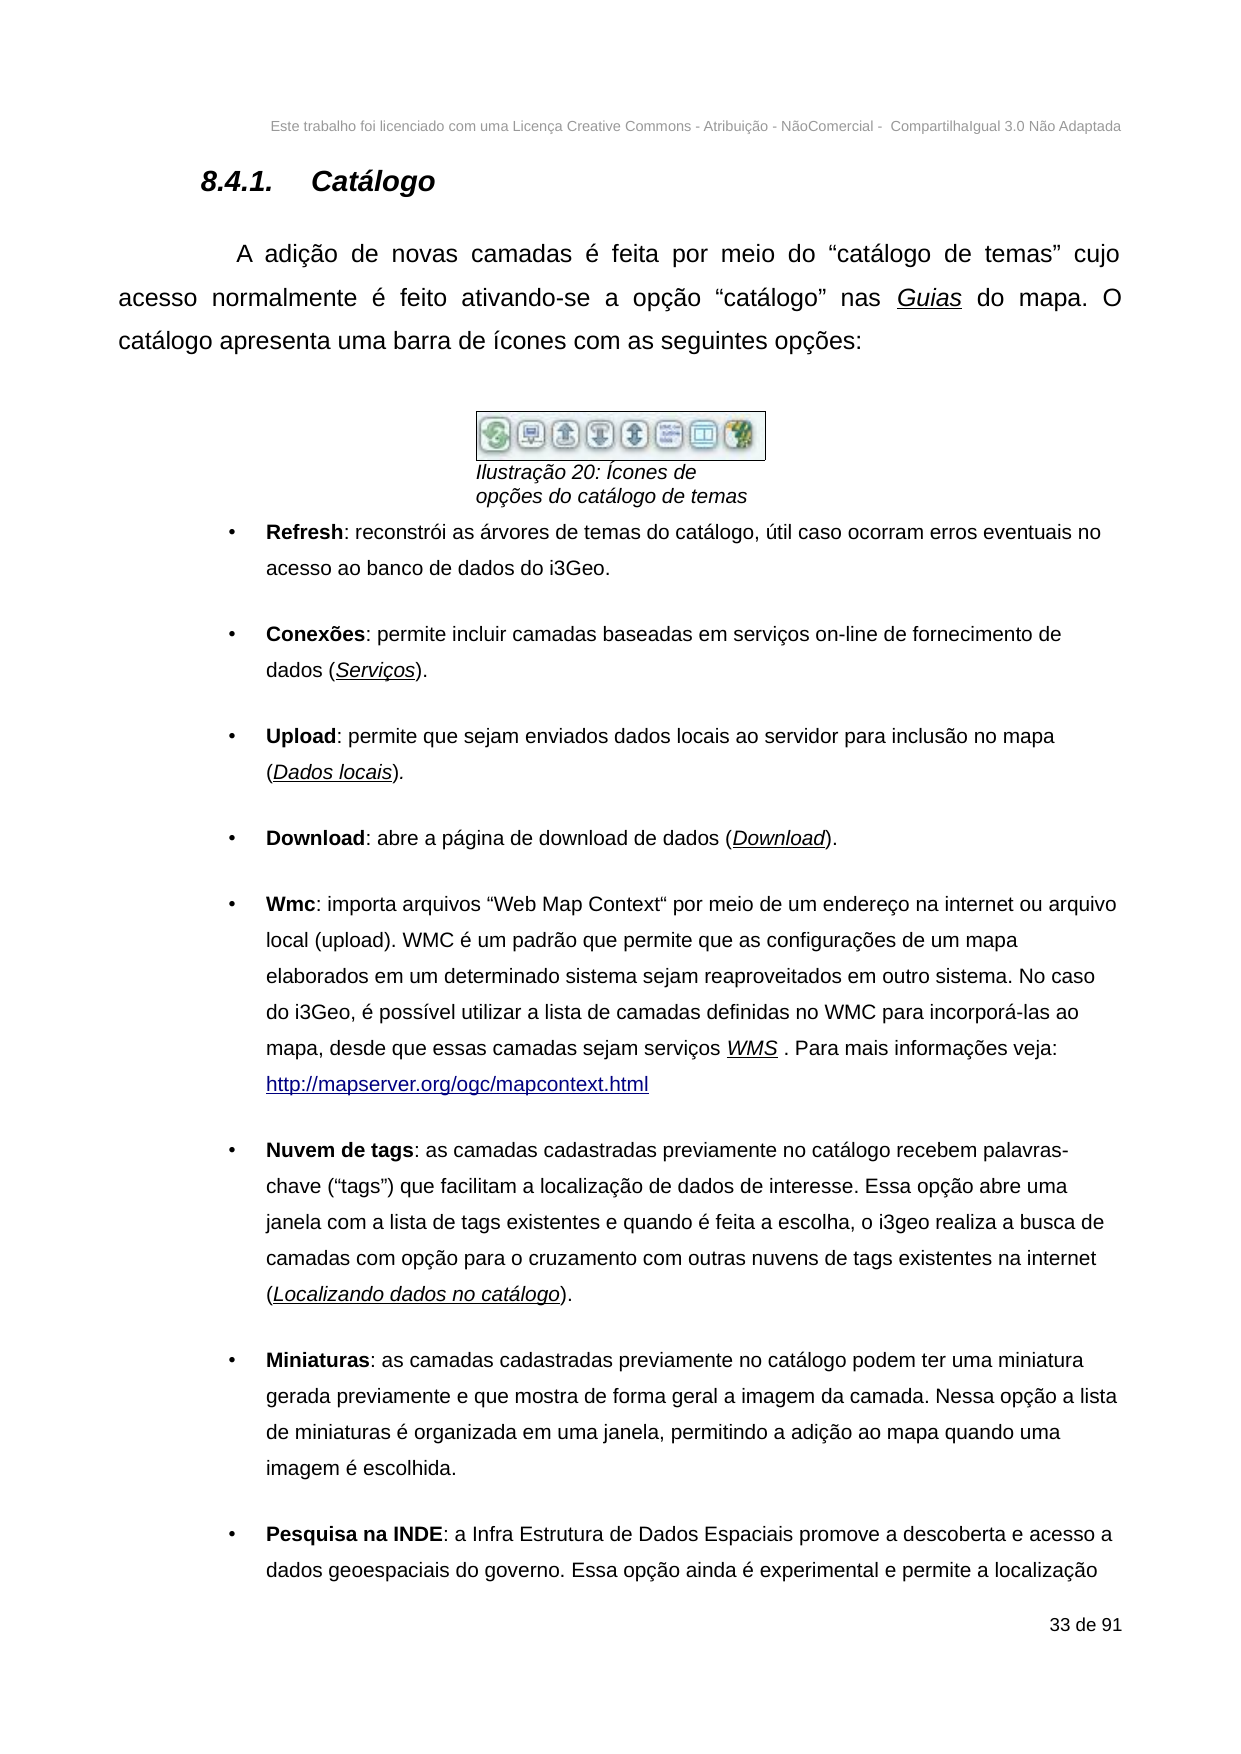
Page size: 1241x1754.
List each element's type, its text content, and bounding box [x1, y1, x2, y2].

list Pesquisa na INDE: a Infra Estrutura de Dados Espaciais promove a descoberta e acesso a dados geoespaciais do governo. Essa opção ainda é experimental e permite a localização [228, 1522, 1122, 1582]
subtitle Catálogo [163, 164, 1122, 198]
list Ilustração 20: Ícones de opções do catálogo de temas [476, 461, 765, 508]
list Upload: permite que sejam enviados dados locais ao servidor para inclusão no mapa (Dados locais). [228, 724, 1122, 784]
list Download: abre a página de download de dados (Download). [228, 826, 1122, 850]
text A adição de novas camadas é feita por meio do “catálogo de temas” cujo acesso normalmente é feito ativando-se a opção “catálogo” nas Guias do mapa. O catálogo apresenta uma barra de ícones com as seguintes opções: [118, 239, 1122, 354]
list Wmc: importa arquivos “Web Map Context“ por meio de um endereço na internet ou arquivo local (upload). WMC é um padrão que permite que as configurações de um mapa elaborados em um determinado sistema sejam reaproveitados em outro sistema. No caso do i3Geo, é possível utilizar a lista de camadas definidas no WMC para incorporá-las ao mapa, desde que essas camadas sejam serviços WMS . Para mais informações veja: http://mapserver.org/ogc/mapcontext.html [228, 892, 1122, 1096]
list Nuvem de tags: as camadas cadastradas previamente no catálogo recebem palavras-chave (“tags”) que facilitam a localização de dados de interesse. Essa opção abre uma janela com a lista de tags existentes e quando é feita a escolha, o i3geo realiza a busca de camadas com opção para o cruzamento com outras nuvens de tags existentes na internet (Localizando dados no catálogo). [228, 1138, 1122, 1306]
list Miniaturas: as camadas cadastradas previamente no catálogo podem ter uma miniatura gerada previamente e que mostra de forma geral a imagem da camada. Nessa opção a lista de miniaturas é organizada em uma janela, permitindo a adição ao mapa quando uma imagem é escolhida. [228, 1348, 1122, 1480]
list Refresh: reconstrói as árvores de temas do catálogo, útil caso ocorram erros eventuais no acesso ao banco de dados do i3Geo. [228, 399, 1122, 580]
list Conexões: permite incluir camadas baseadas em serviços on-line de fornecimento de dados (Serviços). [228, 622, 1122, 682]
picture [477, 412, 765, 460]
